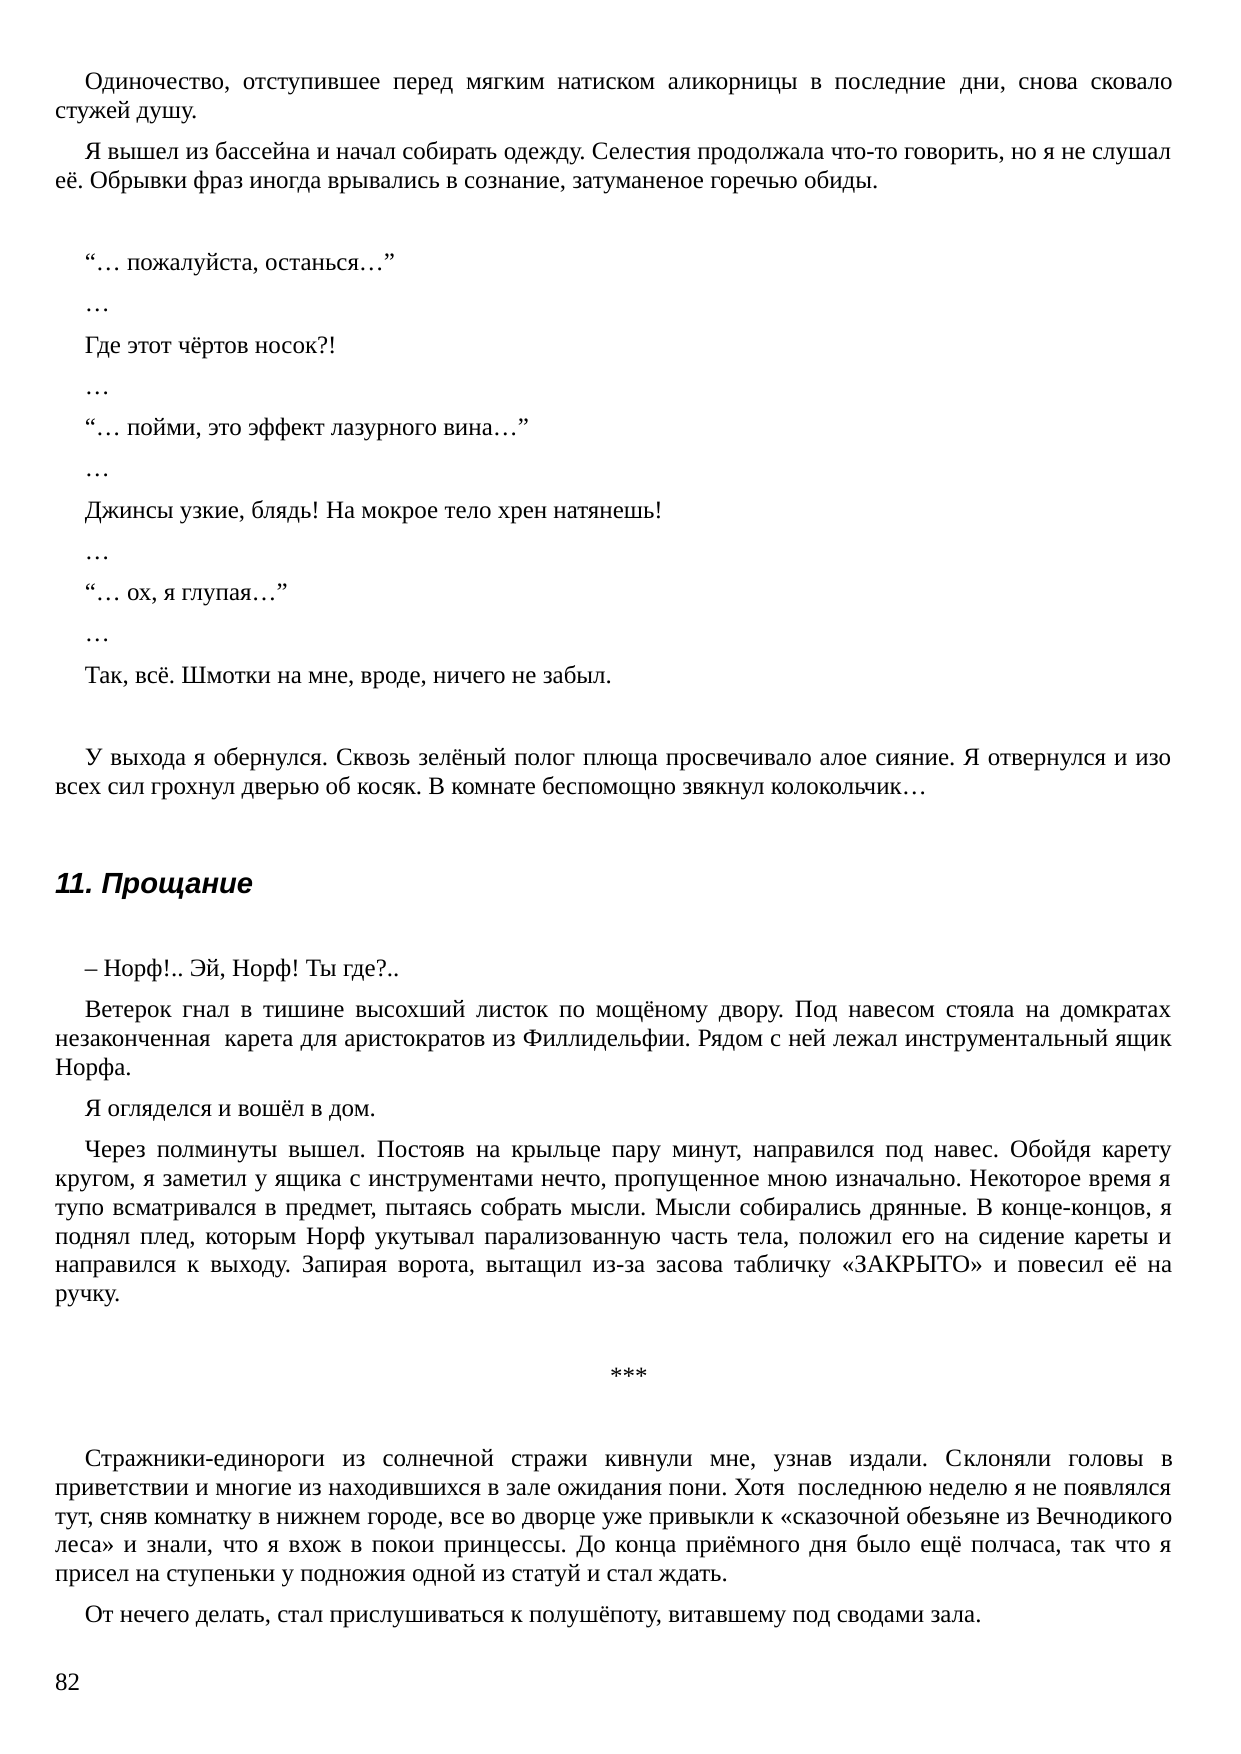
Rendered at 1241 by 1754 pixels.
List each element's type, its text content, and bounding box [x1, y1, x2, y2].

text Где этот чёртов носок?! [55, 330, 1173, 358]
text – Норф!.. Эй, Норф! Ты где?.. [55, 953, 1173, 982]
text Я вышел из бассейна и начал собирать одежду. Селестия продолжала что-то говорить, но я не слушал её. Обрывки фраз иногда врывались в сознание, затуманеное горечью обиды. [55, 136, 1173, 193]
text Джинсы узкие, блядь! На мокрое тело хрен натянешь! [55, 495, 1173, 523]
text Так, всё. Шмотки на мне, вроде, ничего не забыл. [55, 660, 1173, 688]
text … [55, 618, 1173, 647]
text Одиночество, отступившее перед мягким натиском аликорницы в последние дни, снова сковало стужей душу. [55, 66, 1173, 123]
text Стражники-единороги из солнечной стражи кивнули мне, узнав издали. Склоняли головы в приветствии и многие из находившихся в зале ожидания пони. Хотя последнюю неделю я не появлялся тут, сняв комнатку в нижнем городе, все во дворце уже привыкли к «сказочной обезьяне из Вечнодикого леса» и знали, что я вхож в покои принцессы. До конца приёмного дня было ещё полчаса, так что я присел на ступеньки у подножия одной из статуй и стал ждать. [55, 1443, 1173, 1587]
text *** [55, 1361, 1173, 1389]
text “… пожалуйста, останься…” [55, 247, 1173, 276]
text У выхода я обернулся. Сквозь зелёный полог плюща просвечивало алое сияние. Я отвернулся и изо всех сил грохнул дверью об косяк. В комнате беспомощно звякнул колокольчик… [55, 742, 1173, 800]
text Через полминуты вышел. Постояв на крыльце пару минут, направился под навес. Обойдя карету кругом, я заметил у ящика с инструментами нечто, пропущенное мною изначально. Некоторое время я тупо всматривался в предмет, пытаясь собрать мысли. Мысли собирались дрянные. В конце-концов, я поднял плед, которым Норф укутывал парализованную часть тела, положил его на сидение кареты и направился к выходу. Запирая ворота, вытащил из-за засова табличку «ЗАКРЫТО» и повесил её на ручку. [55, 1134, 1173, 1307]
subtitle 11. Прощание [55, 866, 1173, 899]
text … [55, 371, 1173, 400]
text От нечего делать, стал прислушиваться к полушёпоту, витавшему под сводами зала. [55, 1599, 1173, 1628]
text “… ох, я глупая…” [55, 577, 1173, 606]
text … [55, 453, 1173, 482]
text Я огляделся и вошёл в дом. [55, 1093, 1173, 1122]
text Ветерок гнал в тишине высохший листок по мощёному двору. Под навесом стояла на домкратах незаконченная карета для аристократов из Филлидельфии. Рядом с ней лежал инструментальный ящик Норфа. [55, 994, 1173, 1081]
text … [55, 536, 1173, 565]
text “… пойми, это эффект лазурного вина…” [55, 412, 1173, 441]
text … [55, 288, 1173, 317]
